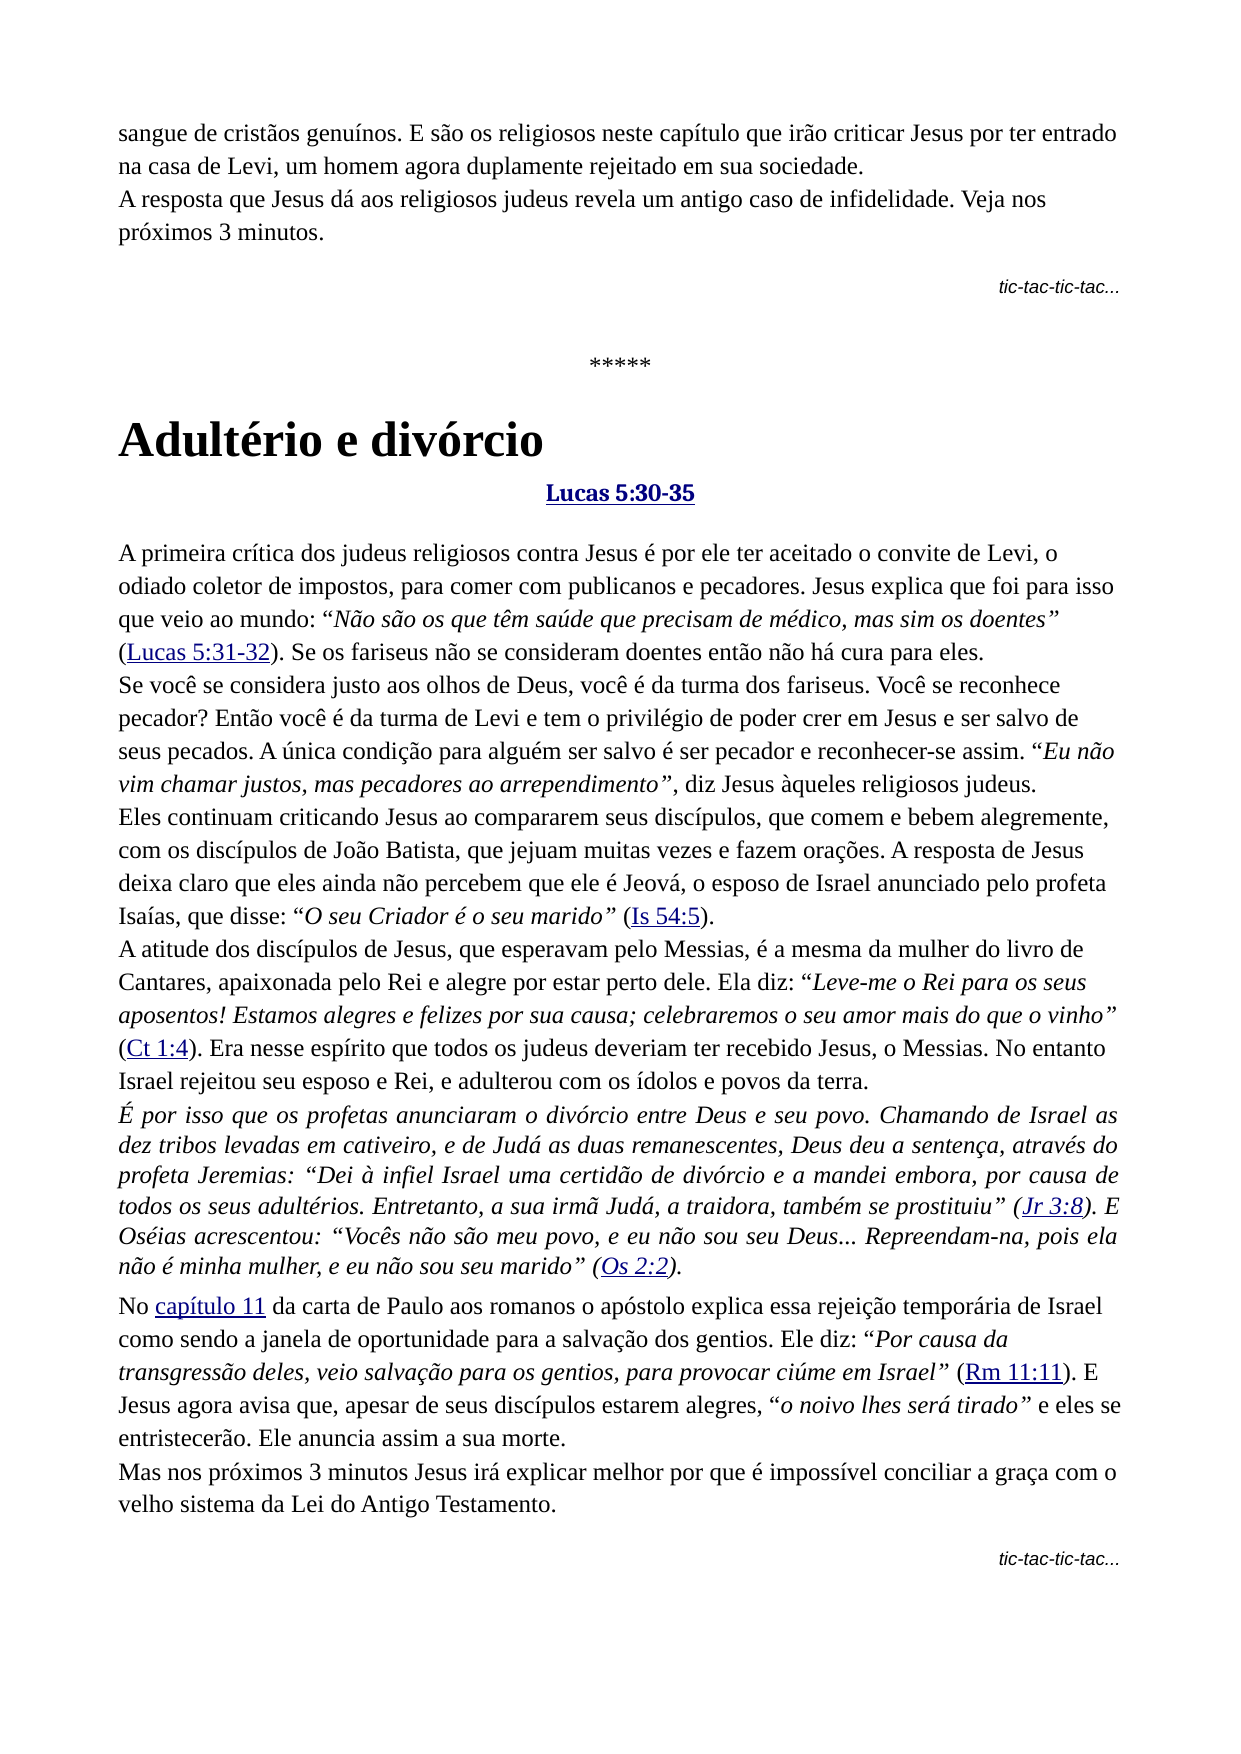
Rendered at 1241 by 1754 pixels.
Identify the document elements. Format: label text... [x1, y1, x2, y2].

text sangue de cristãos genuínos. E são os religiosos neste capítulo que irão criticar Jesus por ter entrado na casa de Levi, um homem agora duplamente rejeitado em sua sociedade. [118, 118, 1122, 180]
text É por isso que os profetas anunciaram o divórcio entre Deus e seu povo. Chamando de Israel as dez tribos levadas em cativeiro, e de Judá as duas remanescentes, Deus deu a sentença, através do profeta Jeremias: “Dei à infiel Israel uma certidão de divórcio e a mandei embora, por causa de todos os seus adultérios. Entretanto, a sua irmã Judá, a traidora, também se prostituiu” (Jr 3:8). E Oséias acrescentou: “Vocês não são meu povo, e eu não sou seu Deus... Repreendam-na, pois ela não é minha mulher, e eu não sou seu marido” (Os 2:2). [118, 1099, 1122, 1280]
text A resposta que Jesus dá aos religiosos judeus revela um antigo caso de infidelidade. Veja nos próximos 3 minutos. [118, 184, 1122, 246]
text ***** [118, 351, 1122, 380]
subtitle Adultério e divórcio [118, 409, 1122, 467]
text tic-tac-tic-tac... [118, 1548, 1122, 1569]
text Eles continuam criticando Jesus ao compararem seus discípulos, que comem e bebem alegremente, com os discípulos de João Batista, que jejuam muitas vezes e fazem orações. A resposta de Jesus deixa claro que eles ainda não percebem que ele é Jeová, o esposo de Israel anunciado pelo profeta Isaías, que disse: “O seu Criador é o seu marido” (Is 54:5). [118, 802, 1122, 930]
text Mas nos próximos 3 minutos Jesus irá explicar melhor por que é impossível conciliar a graça com o velho sistema da Lei do Antigo Testamento. [118, 1457, 1122, 1518]
text A atitude dos discípulos de Jesus, que esperavam pelo Messias, é a mesma da mulher do livro de Cantares, apaixonada pelo Rei e alegre por estar perto dele. Ela diz: “Leve-me o Rei para os seus aposentos! Estamos alegres e felizes por sua causa; celebraremos o seu amor mais do que o vinho” (Ct 1:4). Era nesse espírito que todos os judeus deveriam ter recebido Jesus, o Messias. No entanto Israel rejeitou seu esposo e Rei, e adulterou com os ídolos e povos da terra. [118, 934, 1122, 1095]
text No capítulo 11 da carta de Paulo aos romanos o apóstolo explica essa rejeição temporária de Israel como sendo a janela de oportunidade para a salvação dos gentios. Ele diz: “Por causa da transgressão deles, veio salvação para os gentios, para provocar ciúme em Israel” (Rm 11:11). E Jesus agora avisa que, apesar de seus discípulos estarem alegres, “o noivo lhes será tirado” e eles se entristecerão. Ele anuncia assim a sua morte. [118, 1291, 1122, 1452]
text Se você se considera justo aos olhos de Deus, você é da turma dos fariseus. Você se reconhece pecador? Então você é da turma de Levi e tem o privilégio de poder crer em Jesus e ser salvo de seus pecados. A única condição para alguém ser salvo é ser pecador e reconhecer-se assim. “Eu não vim chamar justos, mas pecadores ao arrependimento”, diz Jesus àqueles religiosos judeus. [118, 670, 1122, 798]
text Lucas 5:30-35 [118, 479, 1122, 508]
text A primeira crítica dos judeus religiosos contra Jesus é por ele ter aceitado o convite de Levi, o odiado coletor de impostos, para comer com publicanos e pecadores. Jesus explica que foi para isso que veio ao mundo: “Não são os que têm saúde que precisam de médico, mas sim os doentes” (Lucas 5:31-32). Se os fariseus não se consideram doentes então não há cura para eles. [118, 538, 1122, 666]
text tic-tac-tic-tac... [118, 276, 1122, 297]
